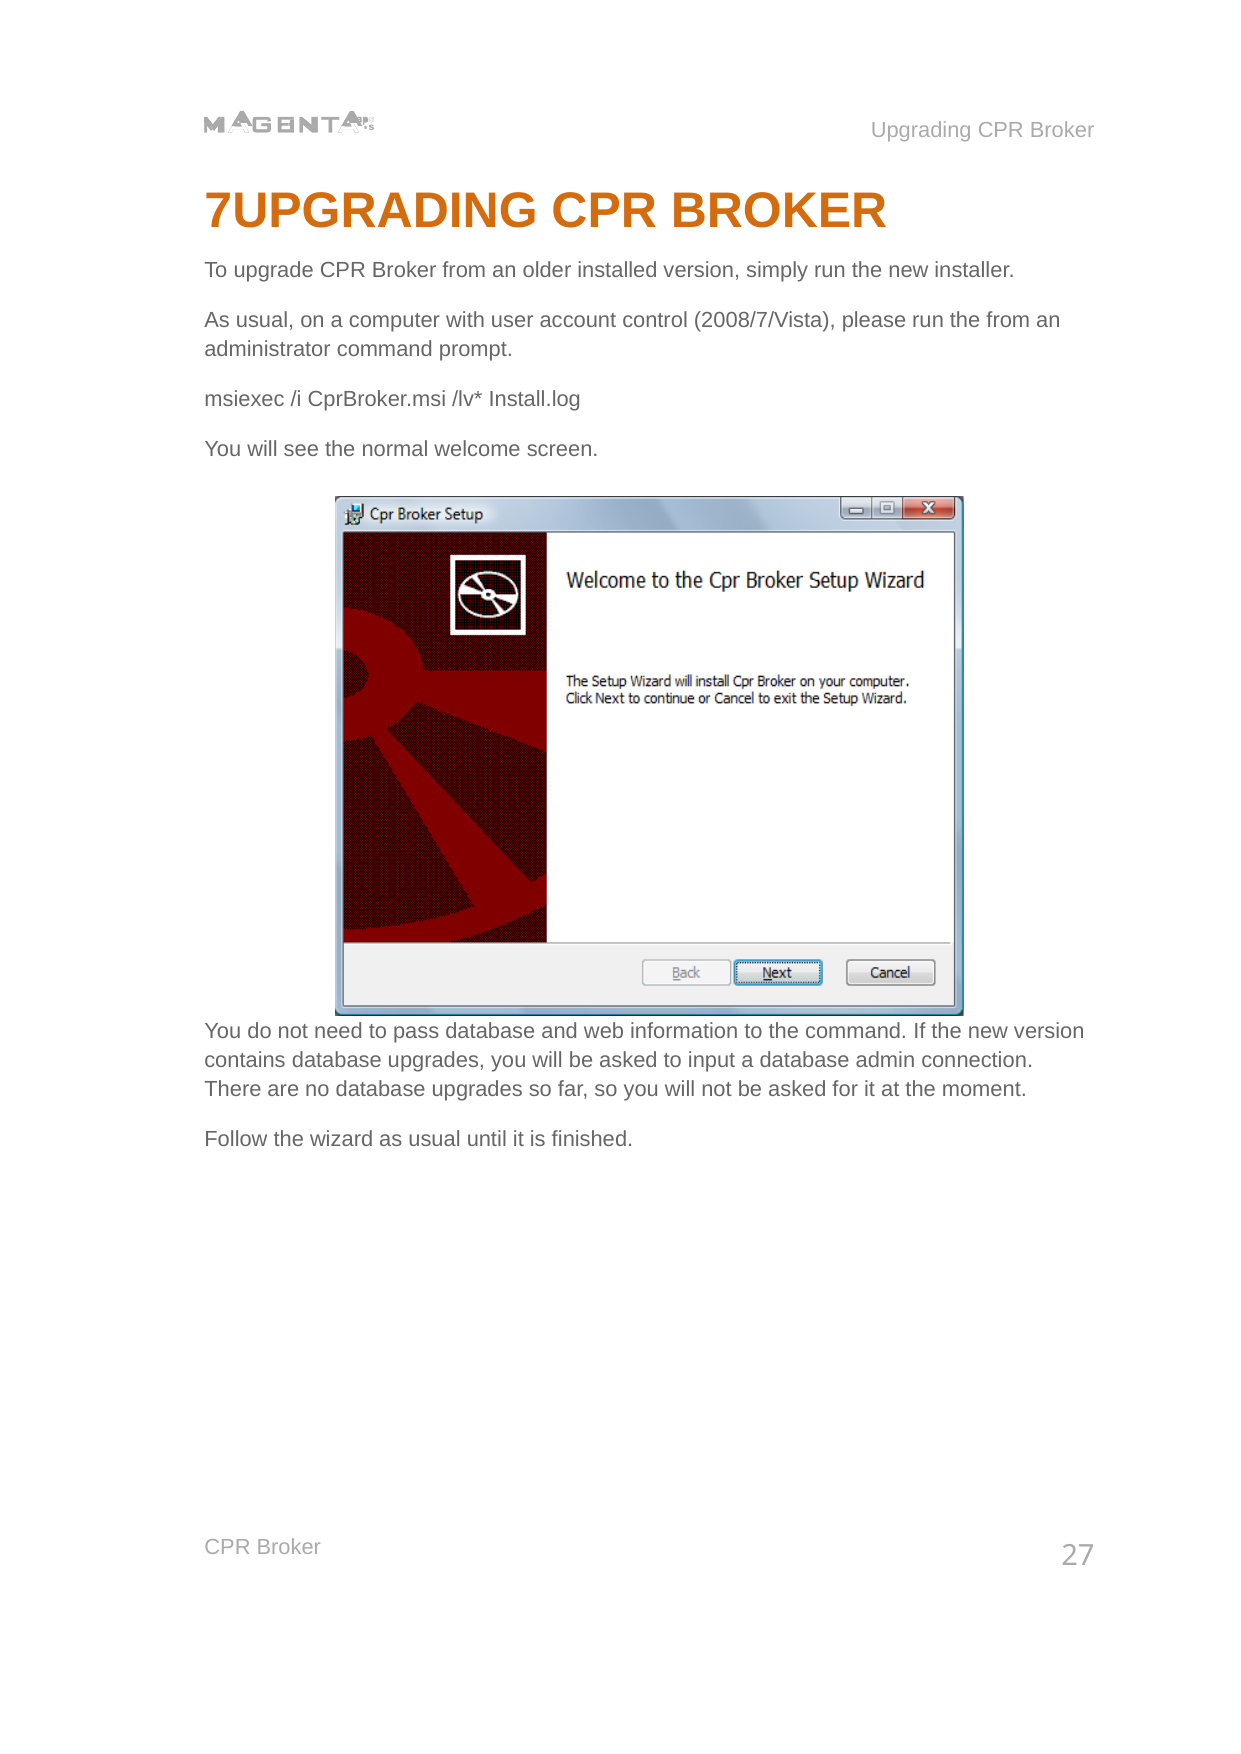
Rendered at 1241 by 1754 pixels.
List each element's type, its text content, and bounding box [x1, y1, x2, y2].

text As usual, on a computer with user account control (2008/7/Vista), please run the from an administrator command prompt. [204, 304, 1094, 362]
text You do not need to pass database and web information to the command. If the new version contains database upgrades, you will be asked to input a database admin connection. There are no database upgrades so far, so you will not be asked for it at the moment. [204, 483, 1094, 1103]
text msiexec /i CprBroker.msi /lv* Install.log [204, 383, 1094, 412]
text Follow the wizard as usual until it is finished. [204, 1123, 1094, 1153]
text To upgrade CPR Broker from an older installed version, simply run the new installer. [204, 254, 1094, 283]
picture [335, 496, 964, 1016]
subtitle Upgrading CPR Broker [204, 181, 1094, 239]
text You will see the normal welcome screen. [204, 433, 1094, 462]
